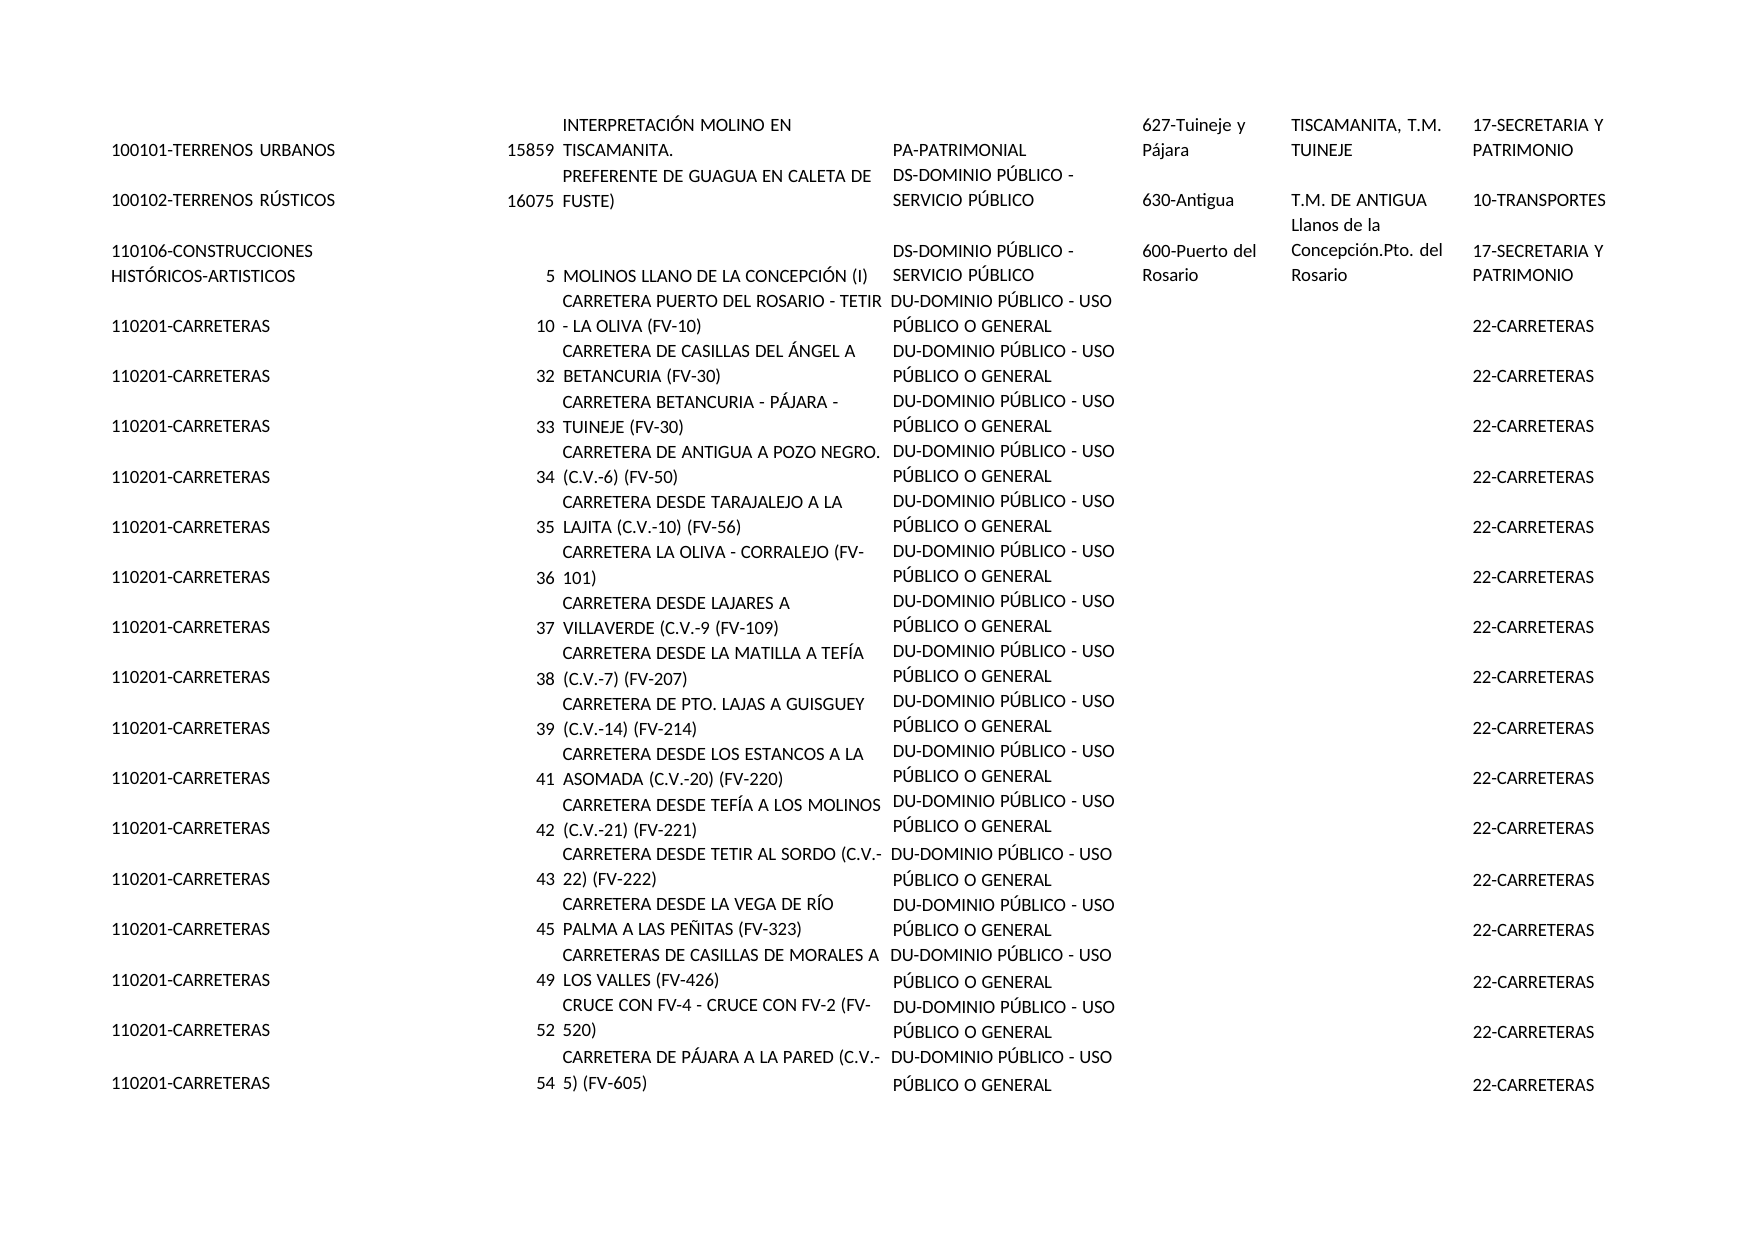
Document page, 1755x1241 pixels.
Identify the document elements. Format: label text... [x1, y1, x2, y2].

table_cell 110201-CARRETERAS 110201-CARRETERAS 110201-CARRETERAS 110201-CARRETERAS 110201-CARRETERAS 110201-CARRETERAS 110201-CARRETERAS 110201-CARRETERAS 110201-CARRETERAS 110201-CARRETERAS 110201-CARRETERAS [105, 315, 422, 840]
table_header TISCAMANITA, T.M. TUINEJE T.M. DE ANTIGUA Llanos de la Concepción.Pto. del Rosario [1274, 107, 1458, 287]
table_cell 10 - LA OLIVA (FV-10) CARRETERA DE CASILLAS DEL ÁNGEL A 32 BETANCURIA (FV-30) CARRETERA BETANCURIA - PÁJARA - 33 TUINEJE (FV-30) CARRETERA DE ANTIGUA A POZO NEGRO. 34 (C.V.-6) (FV-50) CARRETERA DESDE TARAJALEJO A LA 35 LAJITA (C.V.-10) (FV-56) CARRETERA LA OLIVA - CORRALEJO (FV- 36 101) CARRETERA DESDE LAJARES A 37 VILLAVERDE (C.V.-9 (FV-109) CARRETERA DESDE LA MATILLA A TEFÍA 38 (C.V.-7) (FV-207) CARRETERA DE PTO. LAJAS A GUISGUEY 39 (C.V.-14) (FV-214) CARRETERA DESDE LOS ESTANCOS A LA 41 ASOMADA (C.V.-20) (FV-220) CARRETERA DESDE TEFÍA A LOS MOLINOS 42 (C.V.-21) (FV-221) [423, 315, 888, 840]
table_header PA-PATRIMONIAL DS-DOMINIO PÚBLICO - SERVICIO PÚBLICO DS-DOMINIO PÚBLICO - SERVICIO PÚBLICO [888, 107, 1129, 287]
table_cell CARRETERA DESDE TETIR AL SORDO (C.V.- DU-DOMINIO PÚBLICO - USO [105, 840, 1615, 867]
text CARRETERA DESDE LA VEGA DE RÍO [562, 892, 836, 915]
table_header 17-SECRETARIA Y PATRIMONIO 10-TRANSPORTES 17-SECRETARIA Y PATRIMONIO [1459, 107, 1615, 287]
table_cell CARRETERA PUERTO DEL ROSARIO - TETIR DU-DOMINIO PÚBLICO - USO [105, 287, 1615, 315]
text DU-DOMINIO PÚBLICO - USO [893, 893, 1627, 916]
table_header 627-Tuineje y Pájara 630-Antigua 600-Puerto del Rosario [1130, 107, 1274, 287]
table_cell [1274, 315, 1458, 840]
text 110201-CARRETERAS 43 22) (FV-222) [111, 867, 836, 890]
text CARRETERAS DE CASILLAS DE MORALES A DU-DOMINIO PÚBLICO - USO [562, 943, 1627, 966]
text PÚBLICO O GENERAL 22-CARRETERAS [893, 918, 1627, 941]
text 110201-CARRETERAS 45 PALMA A LAS PEÑITAS (FV-323) [111, 918, 836, 941]
text CRUCE CON FV-4 - CRUCE CON FV-2 (FV- [562, 993, 873, 1016]
table_cell [1130, 315, 1274, 840]
text 110201-CARRETERAS 49 LOS VALLES (FV-426) [111, 968, 873, 991]
text PÚBLICO O GENERAL 22-CARRETERAS [893, 868, 1627, 891]
table_cell PÚBLICO O GENERAL DU-DOMINIO PÚBLICO - USO PÚBLICO O GENERAL DU-DOMINIO PÚBLICO - USO PÚBLICO O GENERAL DU-DOMINIO PÚBLICO - USO PÚBLICO O GENERAL DU-DOMINIO PÚBLICO - USO PÚBLICO O GENERAL DU-DOMINIO PÚBLICO - USO PÚBLICO O GENERAL DU-DOMINIO PÚBLICO - USO PÚBLICO O GENERAL DU-DOMINIO PÚBLICO - USO PÚBLICO O GENERAL DU-DOMINIO PÚBLICO - USO PÚBLICO O GENERAL DU-DOMINIO PÚBLICO - USO PÚBLICO O GENERAL DU-DOMINIO PÚBLICO - USO PÚBLICO O GENERAL [888, 315, 1129, 840]
table_header INTERPRETACIÓN MOLINO EN 15859 TISCAMANITA. PREFERENTE DE GUAGUA EN CALETA DE 16075 FUSTE) 5 MOLINOS LLANO DE LA CONCEPCIÓN (I) [423, 107, 888, 287]
text CARRETERA DE PÁJARA A LA PARED (C.V.- DU-DOMINIO PÚBLICO - USO [562, 1046, 1627, 1068]
text PÚBLICO O GENERAL 22-CARRETERAS [893, 1073, 1627, 1096]
table_cell 22-CARRETERAS 22-CARRETERAS 22-CARRETERAS 22-CARRETERAS 22-CARRETERAS 22-CARRETERAS 22-CARRETERAS 22-CARRETERAS 22-CARRETERAS 22-CARRETERAS 22-CARRETERAS [1459, 315, 1615, 840]
text 110201-CARRETERAS 54 5) (FV-605) [111, 1071, 648, 1094]
text PÚBLICO O GENERAL 22-CARRETERAS [893, 1021, 1627, 1043]
table_header 100101-TERRENOS URBANOS 100102-TERRENOS RÚSTICOS 110106-CONSTRUCCIONES HISTÓRICOS-ARTISTICOS [105, 107, 422, 287]
text DU-DOMINIO PÚBLICO - USO [893, 996, 1627, 1018]
text PÚBLICO O GENERAL 22-CARRETERAS [893, 970, 1627, 993]
text 110201-CARRETERAS 52 520) [111, 1018, 873, 1041]
